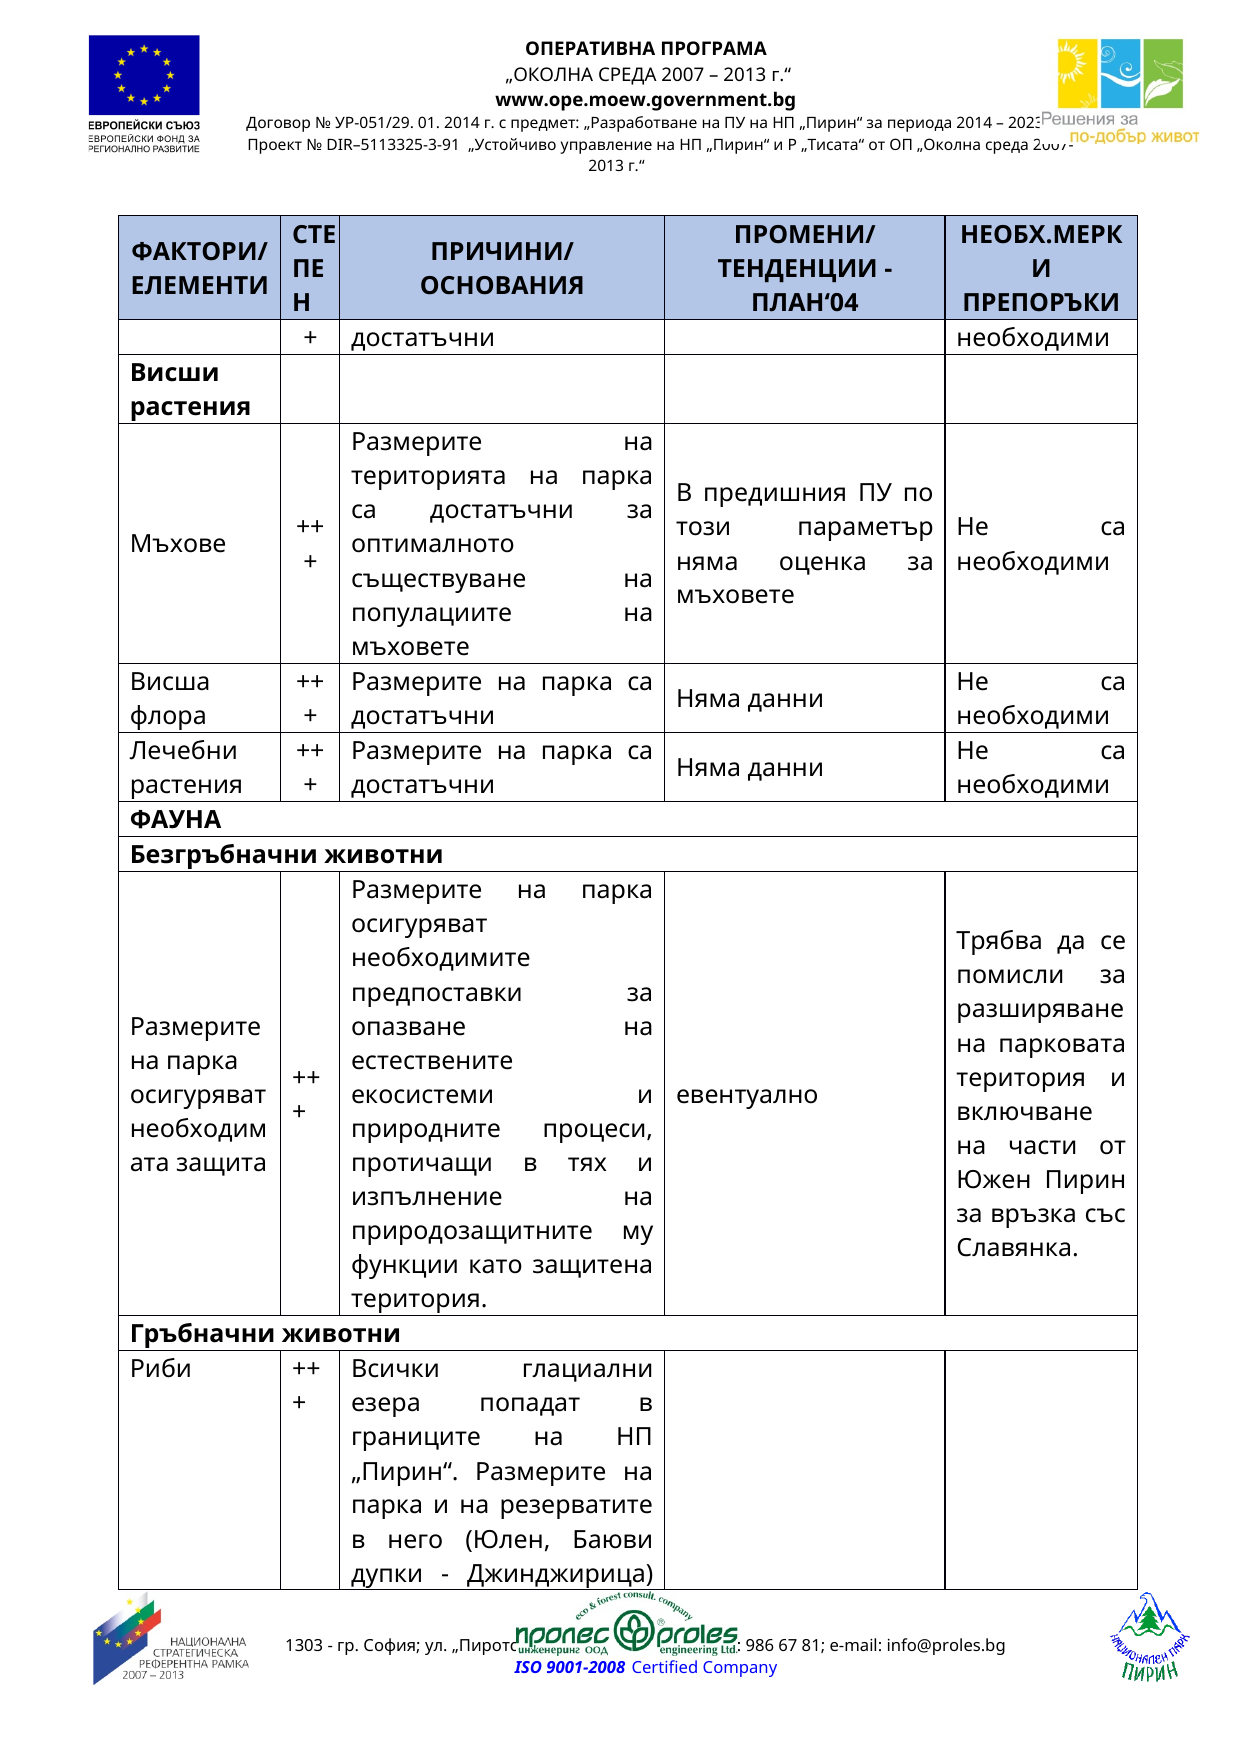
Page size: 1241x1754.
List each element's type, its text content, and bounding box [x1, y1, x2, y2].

table_cell [281, 355, 339, 423]
table_cell ФАУНА [119, 802, 1137, 836]
table_cell [665, 355, 944, 423]
picture [516, 1591, 738, 1656]
table_cell Размерите на парка осигуряват необходимата защита [119, 872, 280, 1315]
table_cell Всички глациални езера попадат в границите на НП „Пирин“. Размерите на парка и на резерватите в него (Юлен, Баюви дупки - Джинджирица) [340, 1351, 664, 1589]
picture [1108, 1591, 1191, 1683]
table_cell евентуално [665, 872, 944, 1315]
table_cell В предишния ПУ по този параметър няма оценка за мъховете [665, 424, 944, 662]
picture [93, 1591, 249, 1685]
table_cell [946, 1351, 1137, 1589]
table_cell Трябва да се помисли за разширяване на парковата територия и включване на части от Южен Пирин за връзка със Славянка. [946, 872, 1137, 1315]
table_cell необходими [946, 320, 1137, 354]
table_cell Няма данни [665, 733, 944, 801]
table_header ФАКТОРИ/ ЕЛЕМЕНТИ [119, 216, 280, 319]
table_cell Размерите на парка са достатъчни [340, 733, 664, 801]
table_cell Гръбначни животни [119, 1316, 1137, 1350]
table_header НЕОБХ.МЕРКИ ПРЕПОРЪКИ [946, 216, 1137, 319]
table_header ПРИЧИНИ/ ОСНОВАНИЯ [340, 216, 664, 319]
table_cell Не са необходими [946, 733, 1137, 801]
table_cell Мъхове [119, 424, 280, 662]
table_cell Размерите на територията на парка са достатъчни за оптималното съществуване на популациите на мъховете [340, 424, 664, 662]
table_cell достатъчни [340, 320, 664, 354]
table_cell Размерите на парка осигуряват необходимите предпоставки за опазване на естествените екосистеми и природните процеси, протичащи в тях и изпълнение на природозащитните му функции като защитена територия. [340, 872, 664, 1315]
table_cell +++ [281, 733, 339, 801]
picture [88, 35, 200, 157]
table_cell Безгръбначни животни [119, 837, 1137, 871]
table_cell [946, 355, 1137, 423]
table_header СТЕ ПЕН [281, 216, 339, 319]
table_cell Размерите на парка са достатъчни [340, 664, 664, 732]
table_cell +++ [281, 424, 339, 662]
table_cell [340, 355, 664, 423]
table_cell [665, 1351, 944, 1589]
table_cell Висша флора [119, 664, 280, 732]
table_cell Висши растения [119, 355, 280, 423]
table_cell +++ [281, 1351, 339, 1589]
table_cell [119, 320, 280, 354]
table_cell + [281, 320, 339, 354]
table_cell Лечебни растения [119, 733, 280, 801]
table_header ПРОМЕНИ/ ТЕНДЕНЦИИ - ПЛАН‘04 [665, 216, 944, 319]
table_cell Риби [119, 1351, 280, 1589]
table_cell Не са необходими [946, 664, 1137, 732]
table_cell +++ [281, 872, 339, 1315]
table_cell Не са необходими [946, 424, 1137, 662]
picture [1039, 35, 1200, 144]
table_cell Няма данни [665, 664, 944, 732]
table_cell +++ [281, 664, 339, 732]
table_cell [665, 320, 944, 354]
